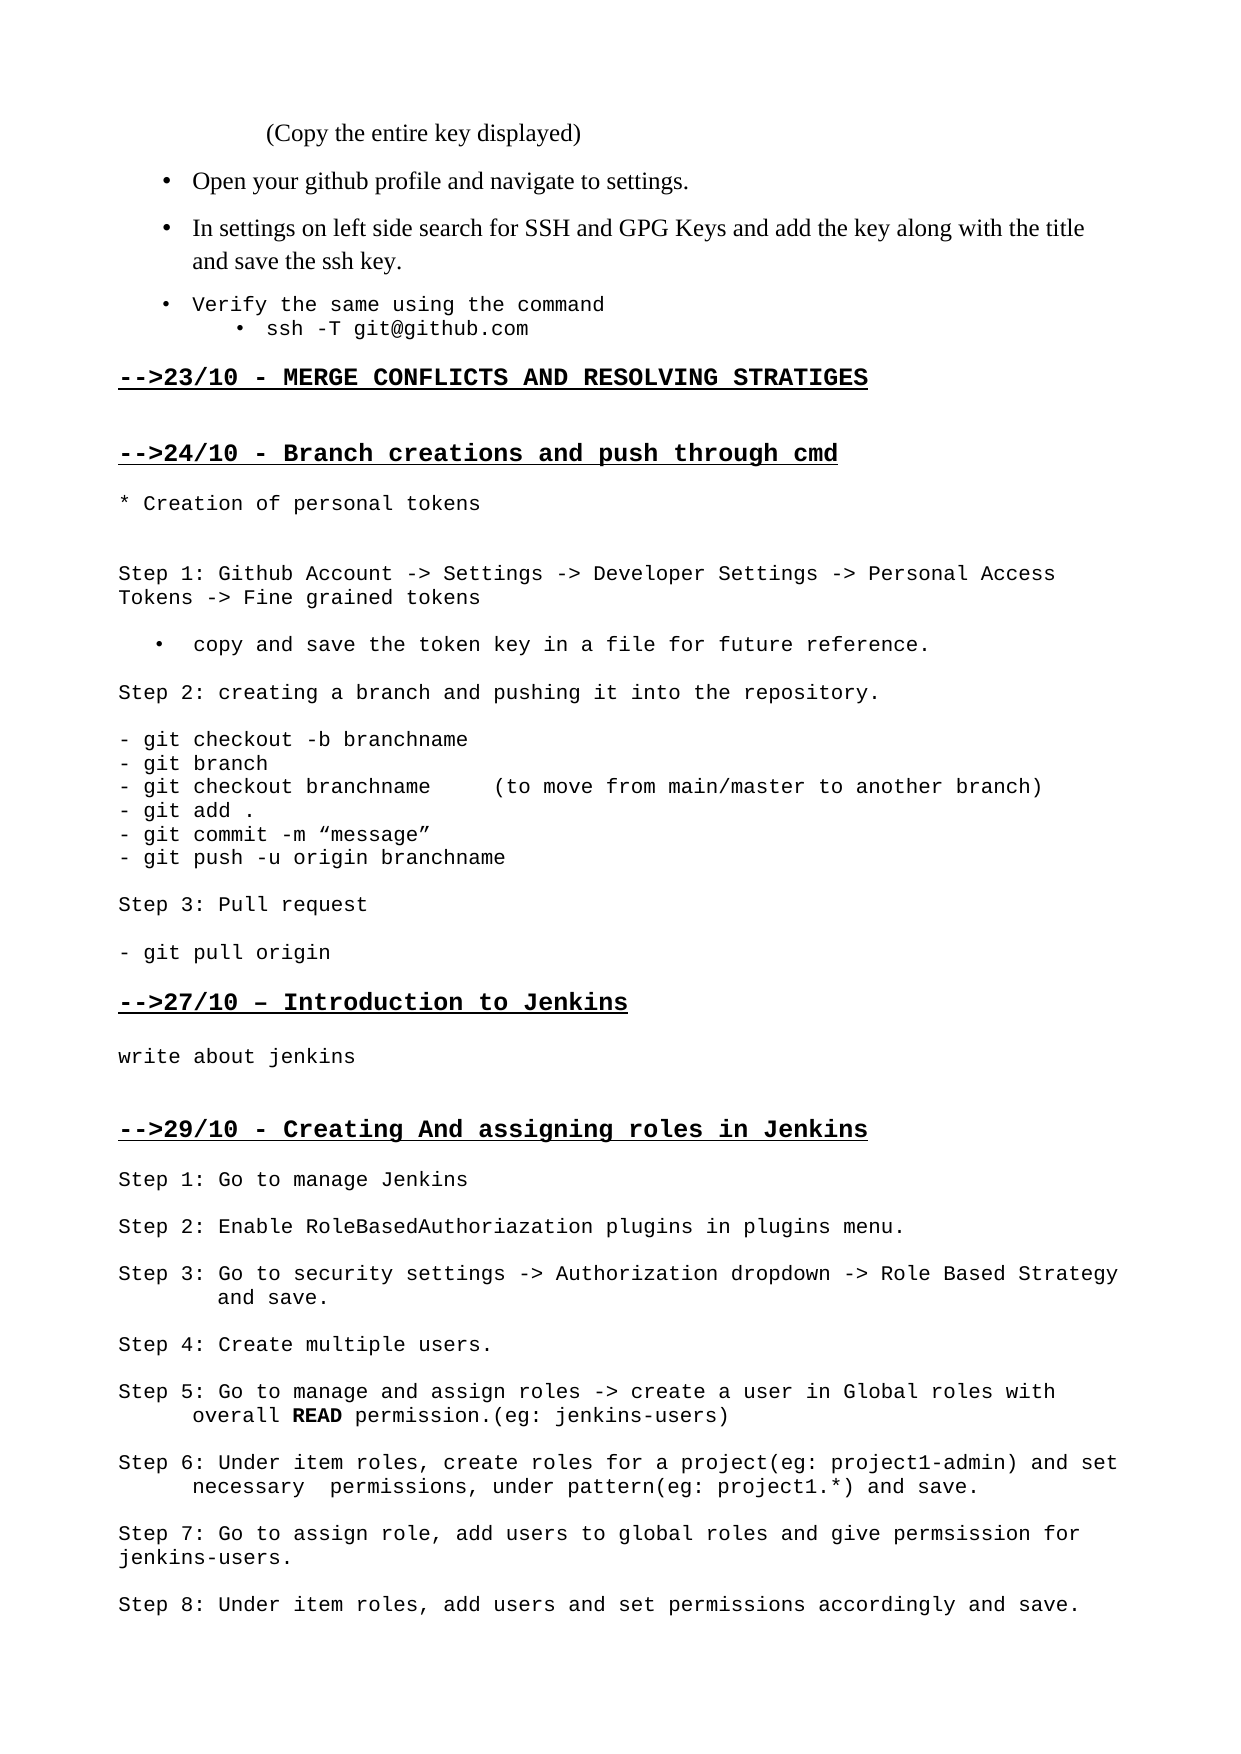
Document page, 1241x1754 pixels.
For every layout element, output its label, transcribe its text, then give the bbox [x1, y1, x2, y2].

text Step 6: Under item roles, create roles for a project(eg: project1-admin) and set necessary permissions, under pattern(eg: project1.*) and save. [118, 1452, 1122, 1500]
text - git branch [118, 753, 1122, 776]
text Step 1: Go to manage Jenkins [118, 1169, 1122, 1192]
list copy and save the token key in a file for future reference. [156, 634, 1122, 658]
text -->24/10 - Branch creations and push through cmd [118, 441, 1122, 469]
list Verify the same using the command [162, 294, 1122, 318]
text - git add . [118, 800, 1122, 823]
text -->23/10 - MERGE CONFLICTS AND RESOLVING STRATIGES [118, 365, 1122, 393]
text Step 3: Pull request [118, 894, 1122, 918]
text Step 1: Github Account -> Settings -> Developer Settings -> Personal Access Tokens -> Fine grained tokens [118, 563, 1122, 611]
text -->27/10 – Introduction to Jenkins [118, 989, 1122, 1017]
text * Creation of personal tokens [118, 492, 1122, 516]
text Step 2: Enable RoleBasedAuthoriazation plugins in plugins menu. [118, 1216, 1122, 1239]
text - git checkout branchname (to move from main/master to another branch) [118, 776, 1122, 800]
list In settings on left side search for SSH and GPG Keys and add the key along with the title and save the ssh key. [162, 213, 1122, 275]
text Step 8: Under item roles, add users and set permissions accordingly and save. [118, 1594, 1122, 1618]
list (Copy the entire key displayed) [236, 118, 1122, 147]
text -->29/10 - Creating And assigning roles in Jenkins [118, 1117, 1122, 1145]
text - git push -u origin branchname [118, 847, 1122, 871]
text Step 3: Go to security settings -> Authorization dropdown -> Role Based Strategy [118, 1263, 1122, 1287]
text write about jenkins [118, 1046, 1122, 1069]
text - git checkout -b branchname [118, 729, 1122, 753]
text Step 7: Go to assign role, add users to global roles and give permsission for jenkins-users. [118, 1523, 1122, 1571]
text Step 2: creating a branch and pushing it into the repository. [118, 682, 1122, 705]
list ssh -T git@github.com [236, 318, 1122, 341]
text Step 4: Create multiple users. [118, 1334, 1122, 1358]
text - git pull origin [118, 942, 1122, 965]
text - git commit -m “message” [118, 823, 1122, 847]
list Open your github profile and navigate to settings. [162, 166, 1122, 194]
text Step 5: Go to manage and assign roles -> create a user in Global roles with overall READ permission.(eg: jenkins-users) [118, 1381, 1122, 1429]
text and save. [118, 1287, 1122, 1311]
